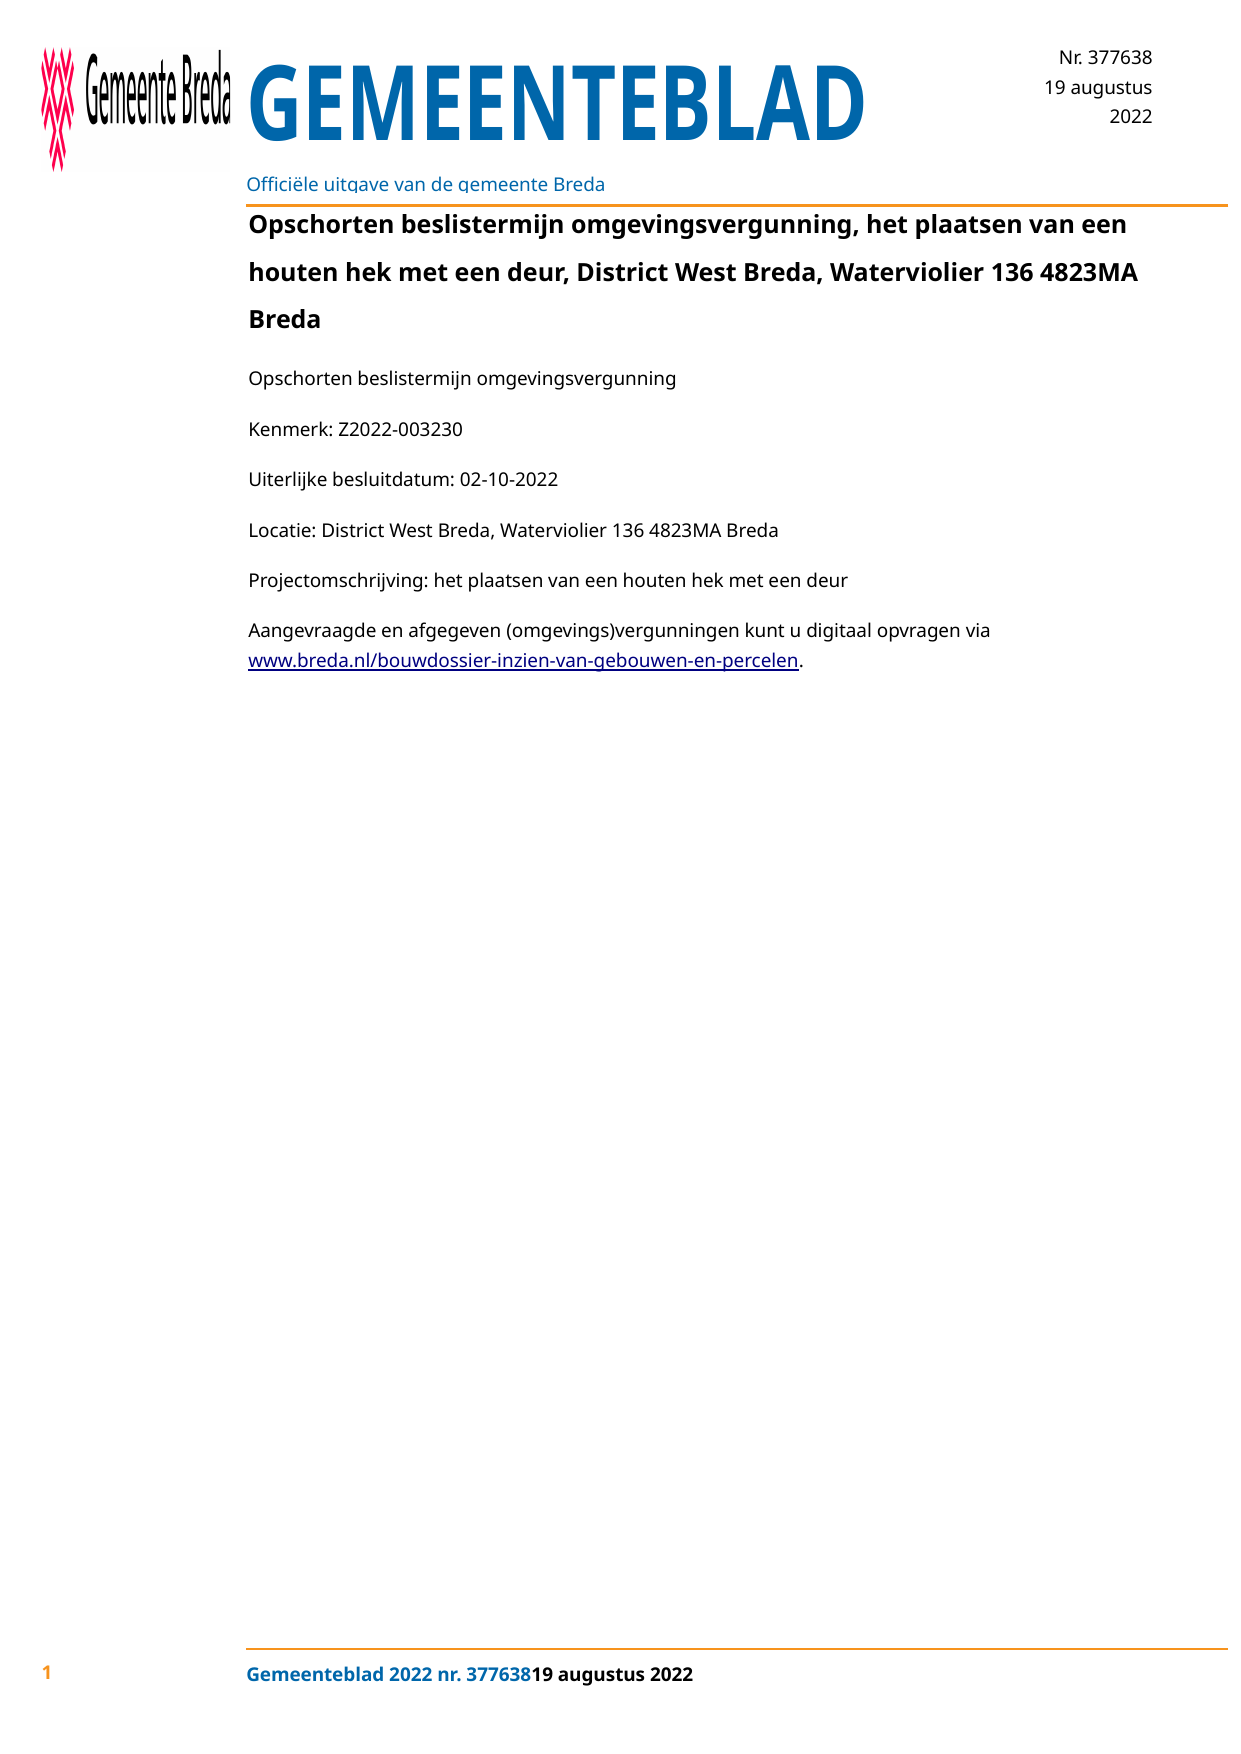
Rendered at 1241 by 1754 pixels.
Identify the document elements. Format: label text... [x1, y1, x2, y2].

text Opschorten beslistermijn omgevingsvergunning [248, 366, 1152, 391]
text Aangevraagde en afgegeven (omgevings)vergunningen kunt u digitaal opvragen via www.breda.nl/bouwdossier-inzien-van-gebouwen-en-percelen. [248, 618, 1152, 673]
text Projectomschrijving: het plaatsen van een houten hek met een deur [248, 567, 1152, 593]
text Locatie: District West Breda, Waterviolier 136 4823MA Breda [248, 517, 1152, 542]
text Uiterlijke besluitdatum: 02-10-2022 [248, 466, 1152, 492]
picture [41, 47, 231, 172]
text Opschorten beslistermijn omgevingsvergunning, het plaatsen van een houten hek met een deur, District West Breda, Waterviolier 136 4823MA Breda [248, 207, 1152, 336]
text Kenmerk: Z2022-003230 [248, 416, 1152, 442]
